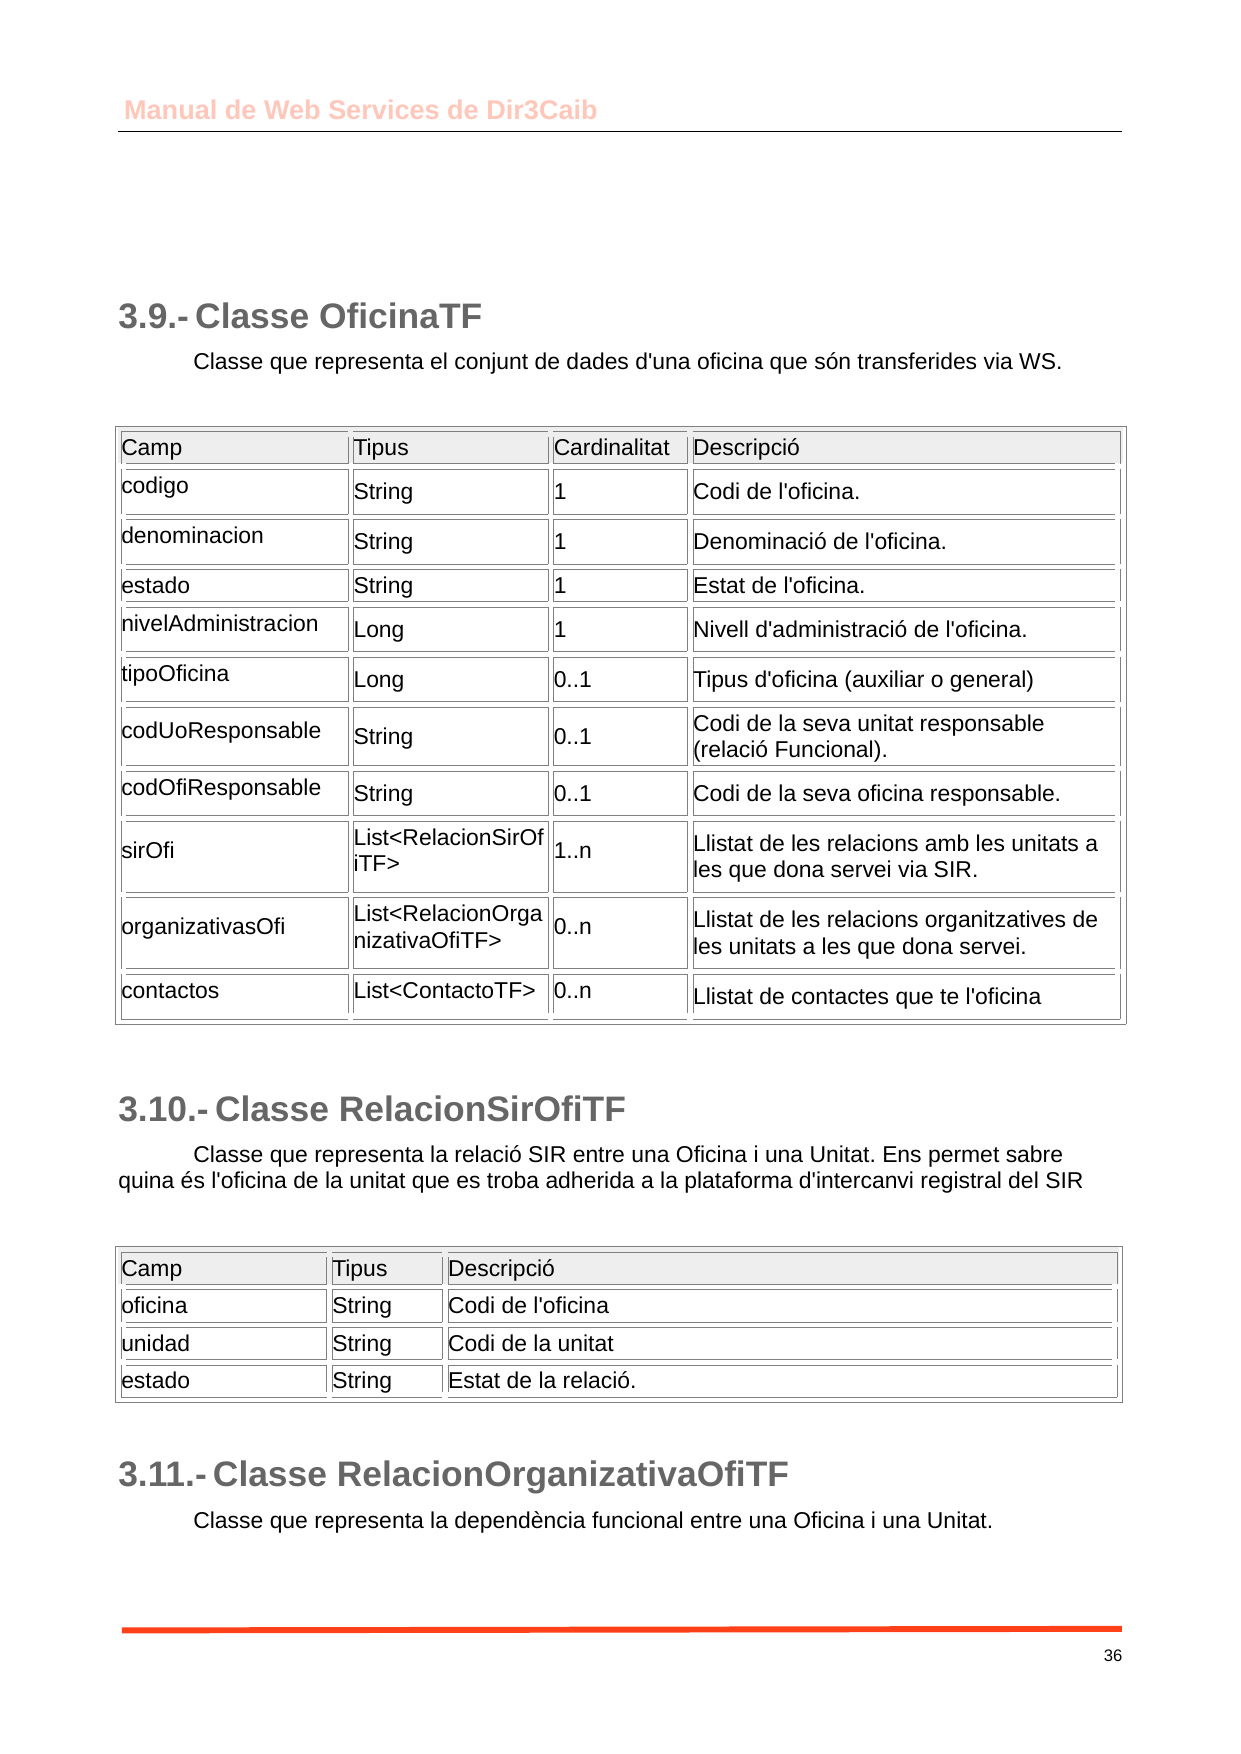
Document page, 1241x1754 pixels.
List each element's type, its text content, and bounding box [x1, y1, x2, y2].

table_cell String [350, 514, 551, 563]
text Classe que representa el conjunt de dades d'una oficina que són transferides via WS. [118, 348, 1122, 374]
table_cell 1 [551, 564, 690, 601]
table_cell nivelAdministracion [118, 601, 350, 651]
subtitle Classe OficinaTF [118, 295, 1122, 336]
table_cell Tipus d'oficina (auxiliar o general) [690, 651, 1123, 701]
table_cell String [350, 765, 551, 815]
table_cell tipoOficina [118, 651, 350, 701]
table_cell contactos [118, 968, 350, 1018]
table_header Descripció [690, 427, 1123, 463]
table_cell Codi de la unitat [445, 1322, 1119, 1359]
table_cell String [329, 1284, 445, 1322]
table_header Tipus [329, 1247, 445, 1284]
table_cell Llistat de les relacions organitzatives de les unitats a les que dona servei. [690, 892, 1123, 968]
table_cell organizativasOfi [118, 892, 350, 968]
table_cell 1..n [551, 815, 690, 892]
table_cell denominacion [118, 514, 350, 563]
table_cell Codi de l'oficina. [690, 463, 1123, 513]
table_cell Estat de l'oficina. [690, 564, 1123, 601]
table_cell estado [118, 564, 350, 601]
subtitle Classe RelacionOrganizativaOfiTF [118, 1453, 1122, 1494]
table_cell 0..n [551, 892, 690, 968]
table_cell 1 [551, 514, 690, 563]
table_cell Codi de l'oficina [445, 1284, 1119, 1322]
table_header Descripció [445, 1247, 1119, 1284]
table_cell Long [350, 601, 551, 651]
table_cell String [329, 1359, 445, 1397]
table_header Cardinalitat [551, 427, 690, 463]
table_cell 0..n [551, 968, 690, 1018]
table_cell String [350, 463, 551, 513]
table_cell codigo [118, 463, 350, 513]
table_cell codOfiResponsable [118, 765, 350, 815]
table_cell Denominació de l'oficina. [690, 514, 1123, 563]
table_cell String [350, 564, 551, 601]
table_cell Llistat de les relacions amb les unitats a les que dona servei via SIR. [690, 815, 1123, 892]
table_header Camp [118, 427, 350, 463]
table_cell oficina [118, 1284, 329, 1322]
table_cell Codi de la seva unitat responsable (relació Funcional). [690, 701, 1123, 765]
table_cell 1 [551, 463, 690, 513]
table_cell Llistat de contactes que te l'oficina [690, 968, 1123, 1018]
table_header Camp [118, 1247, 329, 1284]
table_cell List<RelacionSirOfiTF> [350, 815, 551, 892]
table_cell sirOfi [118, 815, 350, 892]
table_header Tipus [350, 427, 551, 463]
table_cell String [350, 701, 551, 765]
table_cell Estat de la relació. [445, 1359, 1119, 1397]
table_cell 1 [551, 601, 690, 651]
table_cell estado [118, 1359, 329, 1397]
subtitle Classe RelacionSirOfiTF [118, 1088, 1122, 1128]
table_cell codUoResponsable [118, 701, 350, 765]
table_cell 0..1 [551, 701, 690, 765]
table_cell 0..1 [551, 765, 690, 815]
table_cell List<RelacionOrganizativaOfiTF> [350, 892, 551, 968]
table_cell Long [350, 651, 551, 701]
table_cell unidad [118, 1322, 329, 1359]
table_cell 0..1 [551, 651, 690, 701]
table_cell List<ContactoTF> [350, 968, 551, 1018]
text Classe que representa la relació SIR entre una Oficina i una Unitat. Ens permet sabre quina és l'oficina de la unitat que es troba adherida a la plataforma d'intercanvi registral del SIR [118, 1141, 1122, 1194]
table_cell Nivell d'administració de l'oficina. [690, 601, 1123, 651]
text Classe que representa la dependència funcional entre una Oficina i una Unitat. [118, 1507, 1122, 1533]
table_cell String [329, 1322, 445, 1359]
table_cell Codi de la seva oficina responsable. [690, 765, 1123, 815]
